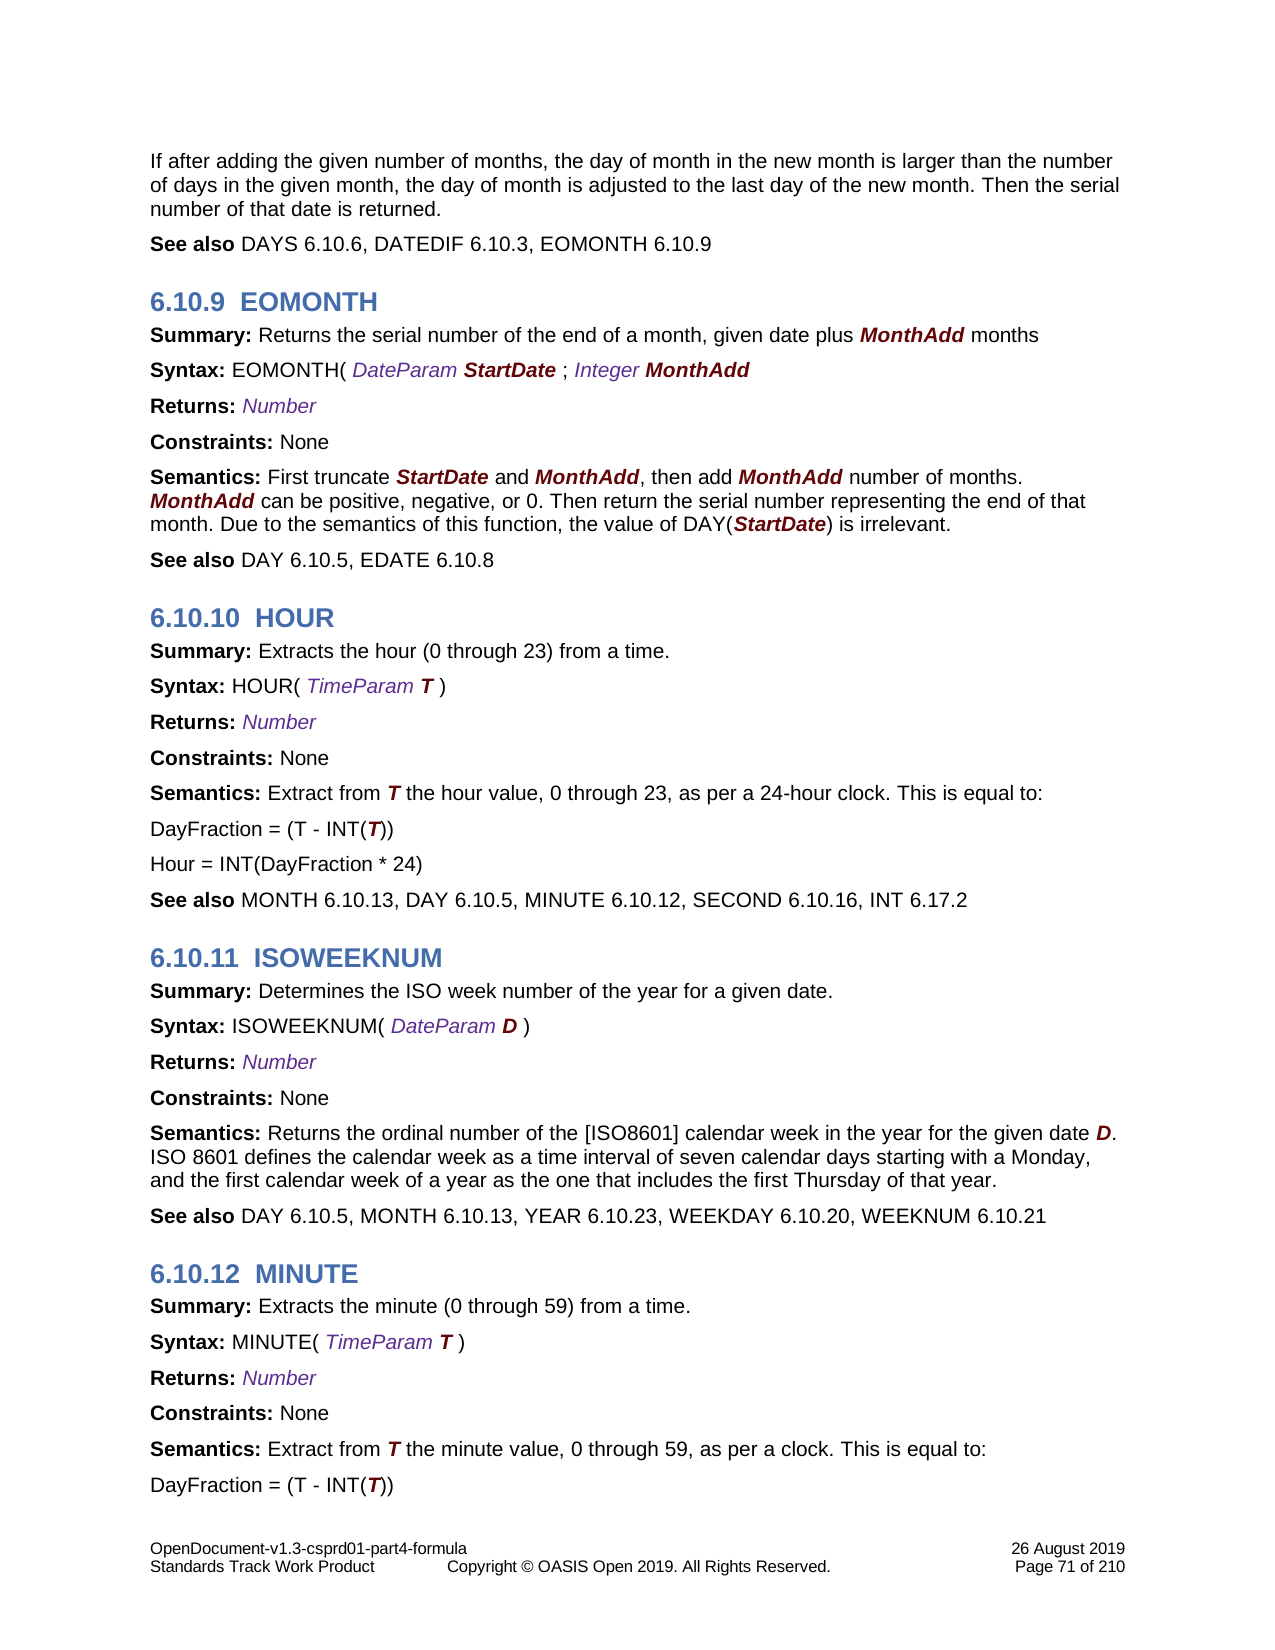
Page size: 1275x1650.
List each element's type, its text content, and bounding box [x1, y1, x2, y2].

text Semantics: Extract from T the minute value, 0 through 59, as per a clock. This is equal to: [150, 1437, 1125, 1461]
text Semantics: Returns the ordinal number of the [ISO8601] calendar week in the year for the given date D. ISO 8601 defines the calendar week as a time interval of seven calendar days starting with a Monday, and the first calendar week of a year as the one that includes the first Thursday of that year. [150, 1122, 1125, 1192]
text If after adding the given number of months, the day of month in the new month is larger than the number of days in the given month, the day of month is adjusted to the last day of the new month. Then the serial number of that date is returned. [150, 150, 1125, 221]
text DayFraction = (T - INT(T)) [150, 1473, 1125, 1497]
text Summary: Extracts the hour (0 through 23) from a time. [150, 639, 1125, 663]
text Returns: Number [150, 710, 1125, 734]
subtitle HOUR [150, 603, 1125, 633]
text See also DAY 6.10.5, EDATE 6.10.8 [150, 548, 1125, 572]
text Returns: Number [150, 394, 1125, 418]
text Syntax: EOMONTH( DateParam StartDate ; Integer MonthAdd [150, 359, 1125, 382]
text Syntax: MINUTE( TimeParam T ) [150, 1331, 1125, 1354]
text DayFraction = (T - INT(T)) [150, 817, 1125, 841]
text See also MONTH 6.10.13, DAY 6.10.5, MINUTE 6.10.12, SECOND 6.10.16, INT 6.17.2 [150, 888, 1125, 912]
text Summary: Determines the ISO week number of the year for a given date. [150, 979, 1125, 1003]
subtitle EOMONTH [150, 287, 1125, 317]
text See also DAY 6.10.5, MONTH 6.10.13, YEAR 6.10.23, WEEKDAY 6.10.20, WEEKNUM 6.10.21 [150, 1204, 1125, 1228]
text Summary: Returns the serial number of the end of a month, given date plus MonthAdd months [150, 323, 1125, 347]
text Syntax: HOUR( TimeParam T ) [150, 675, 1125, 698]
text Constraints: None [150, 1402, 1125, 1425]
text Returns: Number [150, 1366, 1125, 1390]
text Hour = INT(DayFraction * 24) [150, 853, 1125, 876]
text Semantics: First truncate StartDate and MonthAdd, then add MonthAdd number of months. MonthAdd can be positive, negative, or 0. Then return the serial number representing the end of that month. Due to the semantics of this function, the value of DAY(StartDate) is irrelevant. [150, 466, 1125, 536]
text See also DAYS 6.10.6, DATEDIF 6.10.3, EOMONTH 6.10.9 [150, 233, 1125, 256]
subtitle MINUTE [150, 1259, 1125, 1289]
subtitle ISOWEEKNUM [150, 943, 1125, 973]
text Constraints: None [150, 1086, 1125, 1109]
text Summary: Extracts the minute (0 through 59) from a time. [150, 1295, 1125, 1318]
text Semantics: Extract from T the hour value, 0 through 23, as per a 24-hour clock. This is equal to: [150, 782, 1125, 805]
text Syntax: ISOWEEKNUM( DateParam D ) [150, 1015, 1125, 1038]
text Returns: Number [150, 1050, 1125, 1074]
text Constraints: None [150, 430, 1125, 454]
text Constraints: None [150, 746, 1125, 769]
